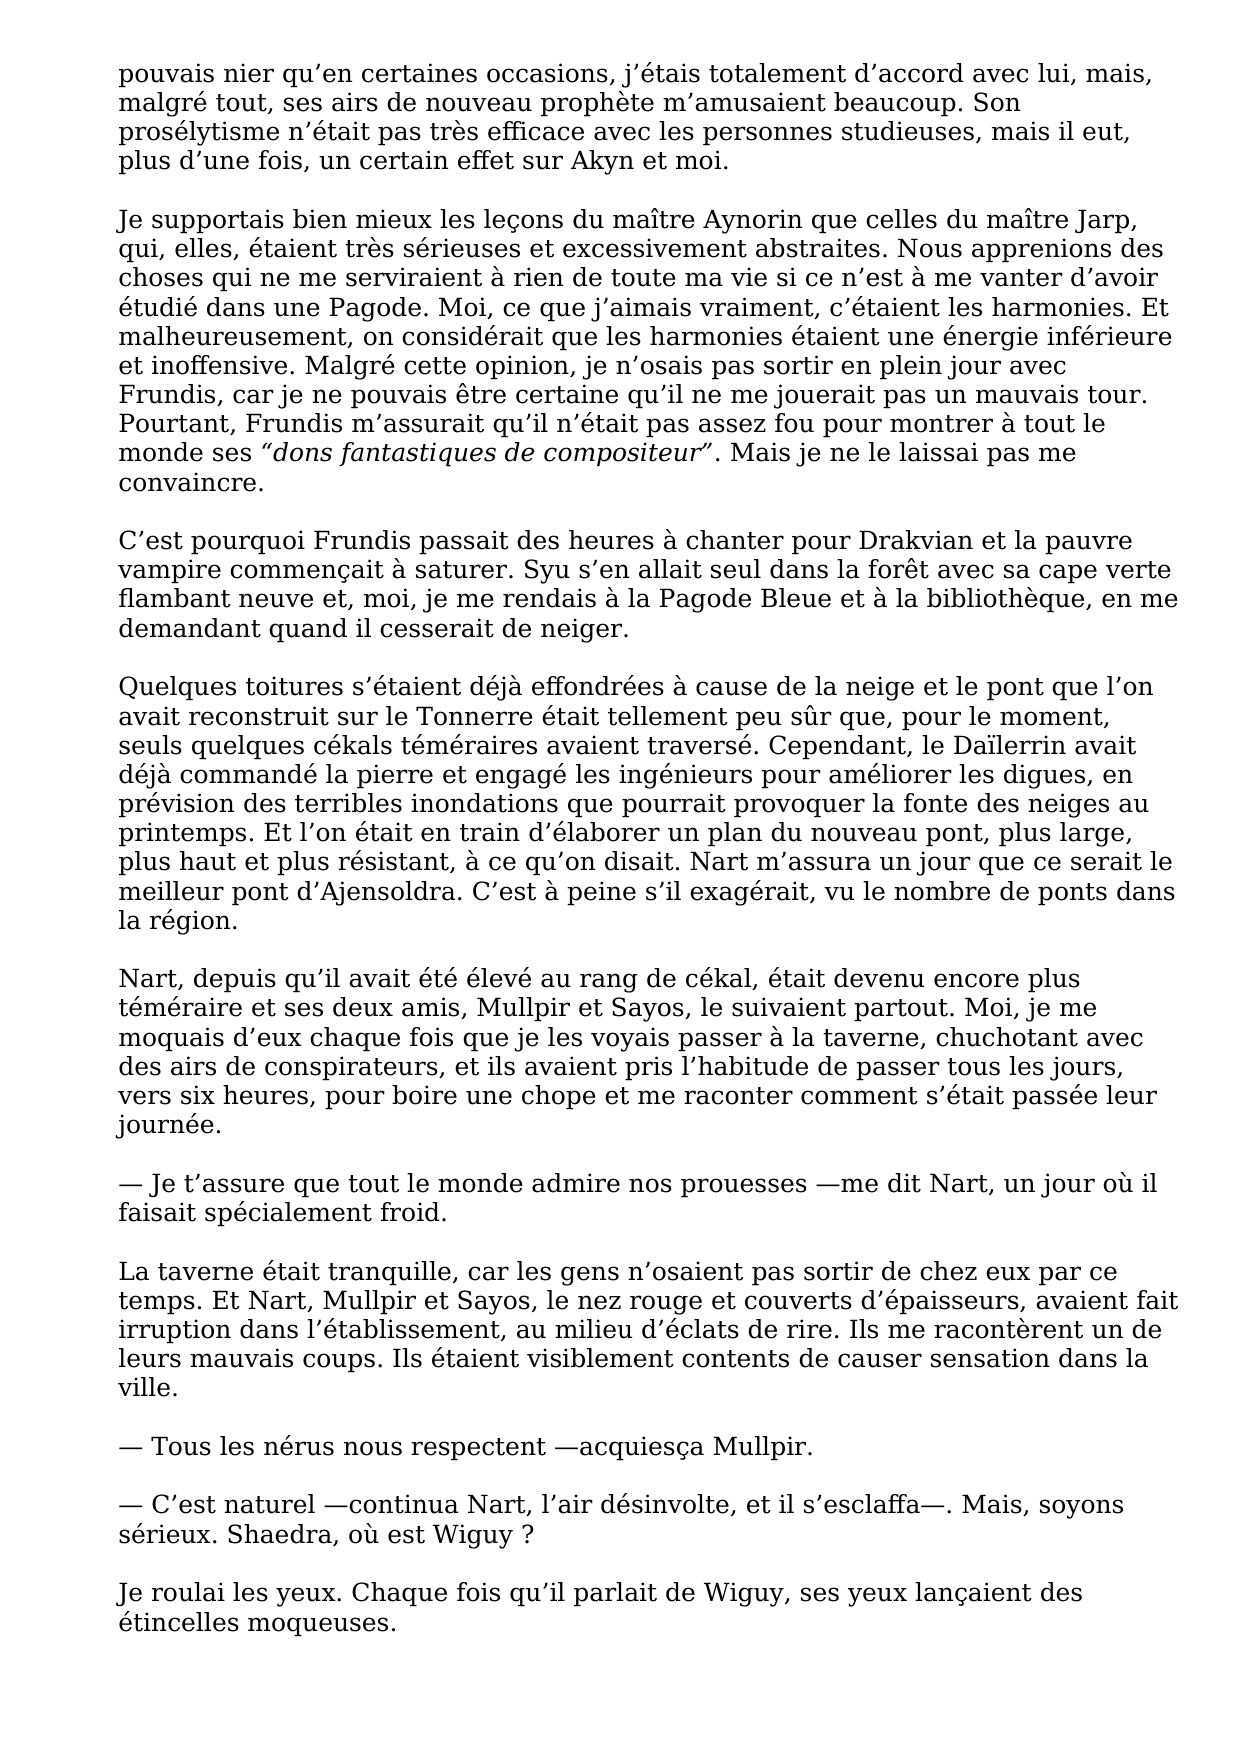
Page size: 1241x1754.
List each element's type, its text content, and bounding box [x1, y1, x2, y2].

text Je supportais bien mieux les leçons du maître Aynorin que celles du maître Jarp, qui, elles, étaient très sérieuses et excessivement abstraites. Nous apprenions des choses qui ne me serviraient à rien de toute ma vie si ce n’est à me vanter d’avoir étudié dans une Pagode. Moi, ce que j’aimais vraiment, c’étaient les harmonies. Et malheureusement, on considérait que les harmonies étaient une énergie inférieure et inoffensive. Malgré cette opinion, je n’osais pas sortir en plein jour avec Frundis, car je ne pouvais être certaine qu’il ne me jouerait pas un mauvais tour. Pourtant, Frundis m’assurait qu’il n’était pas assez fou pour montrer à tout le monde ses “dons fantastiques de compositeur”. Mais je ne le laissai pas me convaincre. [118, 205, 1181, 497]
text — C’est naturel —continua Nart, l’air désinvolte, et il s’esclaffa—. Mais, soyons sérieux. Shaedra, où est Wiguy ? [118, 1491, 1181, 1549]
text pouvais nier qu’en certaines occasions, j’étais totalement d’accord avec lui, mais, malgré tout, ses airs de nouveau prophète m’amusaient beaucoup. Son prosélytisme n’était pas très efficace avec les personnes studieuses, mais il eut, plus d’une fois, un certain effet sur Akyn et moi. [118, 59, 1181, 176]
text Quelques toitures s’étaient déjà effondrées à cause de la neige et le pont que l’on avait reconstruit sur le Tonnerre était tellement peu sûr que, pour le moment, seuls quelques cékals téméraires avaient traversé. Cependant, le Daïlerrin avait déjà commandé la pierre et engagé les ingénieurs pour améliorer les digues, en prévision des terribles inondations que pourrait provoquer la fonte des neiges au printemps. Et l’on était en train d’élaborer un plan du nouveau pont, plus large, plus haut et plus résistant, à ce qu’on disait. Nart m’assura un jour que ce serait le meilleur pont d’Ajensoldra. C’est à peine s’il exagérait, vu le nombre de ponts dans la région. [118, 672, 1181, 935]
text — Tous les nérus nous respectent —acquiesça Mullpir. [118, 1432, 1181, 1461]
text Nart, depuis qu’il avait été élevé au rang de cékal, était devenu encore plus téméraire et ses deux amis, Mullpir et Sayos, le suivaient partout. Moi, je me moquais d’eux chaque fois que je les voyais passer à la taverne, chuchotant avec des airs de conspirateurs, et ils avaient pris l’habitude de passer tous les jours, vers six heures, pour boire une chope et me raconter comment s’était passée leur journée. [118, 964, 1181, 1139]
text La taverne était tranquille, car les gens n’osaient pas sortir de chez eux par ce temps. Et Nart, Mullpir et Sayos, le nez rouge et couverts d’épaisseurs, avaient fait irruption dans l’établissement, au milieu d’éclats de rire. Ils me racontèrent un de leurs mauvais coups. Ils étaient visiblement contents de causer sensation dans la ville. [118, 1257, 1181, 1403]
text — Je t’assure que tout le monde admire nos prouesses —me dit Nart, un jour où il faisait spécialement froid. [118, 1169, 1181, 1227]
text Je roulai les yeux. Chaque fois qu’il parlait de Wiguy, ses yeux lançaient des étincelles moqueuses. [118, 1578, 1181, 1637]
text C’est pourquoi Frundis passait des heures à chanter pour Drakvian et la pauvre vampire commençait à saturer. Syu s’en allait seul dans la forêt avec sa cape verte flambant neuve et, moi, je me rendais à la Pagode Bleue et à la bibliothèque, en me demandant quand il cesserait de neiger. [118, 526, 1181, 643]
